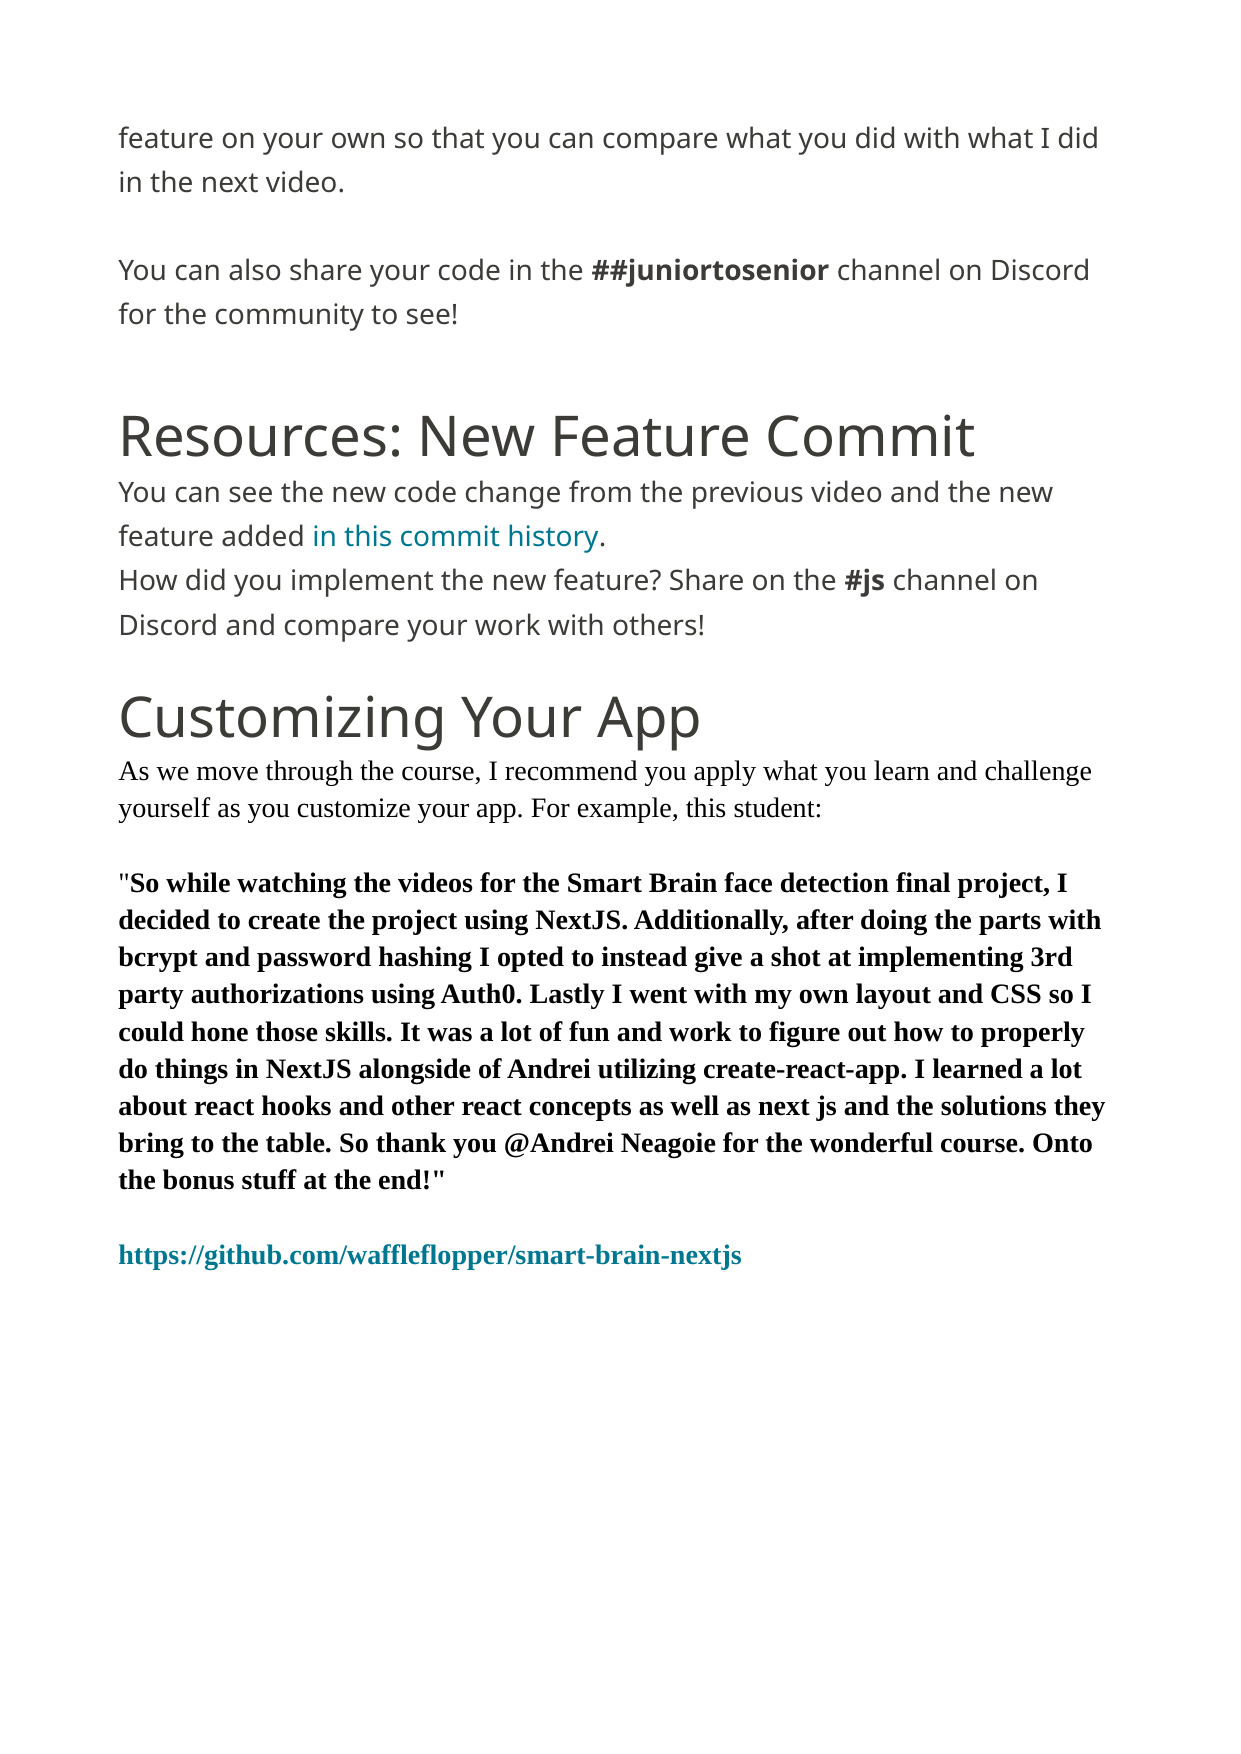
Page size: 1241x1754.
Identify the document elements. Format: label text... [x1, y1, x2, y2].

text How did you implement the new feature? Share on the #js channel on Discord and compare your work with others! [118, 561, 1122, 643]
text You can see the new code change from the previous video and the new feature added in this commit history. [118, 473, 1122, 555]
text feature on your own so that you can compare what you did with what I did in the next video. You can also share your code in the ##juniortosenior channel on Discord for the community to see! [118, 118, 1122, 333]
text Customizing Your App [118, 678, 1122, 754]
text Resources: New Feature Commit [118, 396, 1122, 473]
text As we move through the course, I recommend you apply what you learn and challenge yourself as you customize your app. For example, this student: "So while watching the videos for the Smart Brain face detection final project, I decided to create the project using NextJS. Additionally, after doing the parts with bcrypt and password hashing I opted to instead give a shot at implementing 3rd party authorizations using Auth0. Lastly I went with my own layout and CSS so I could hone those skills. It was a lot of fun and work to figure out how to properly do things in NextJS alongside of Andrei utilizing create-react-app. I learned a lot about react hooks and other react concepts as well as next js and the solutions they bring to the table. So thank you @Andrei Neagoie for the wonderful course. Onto the bonus stuff at the end!" https://github.com/waffleflopper/smart-brain-nextjs [118, 754, 1122, 1270]
